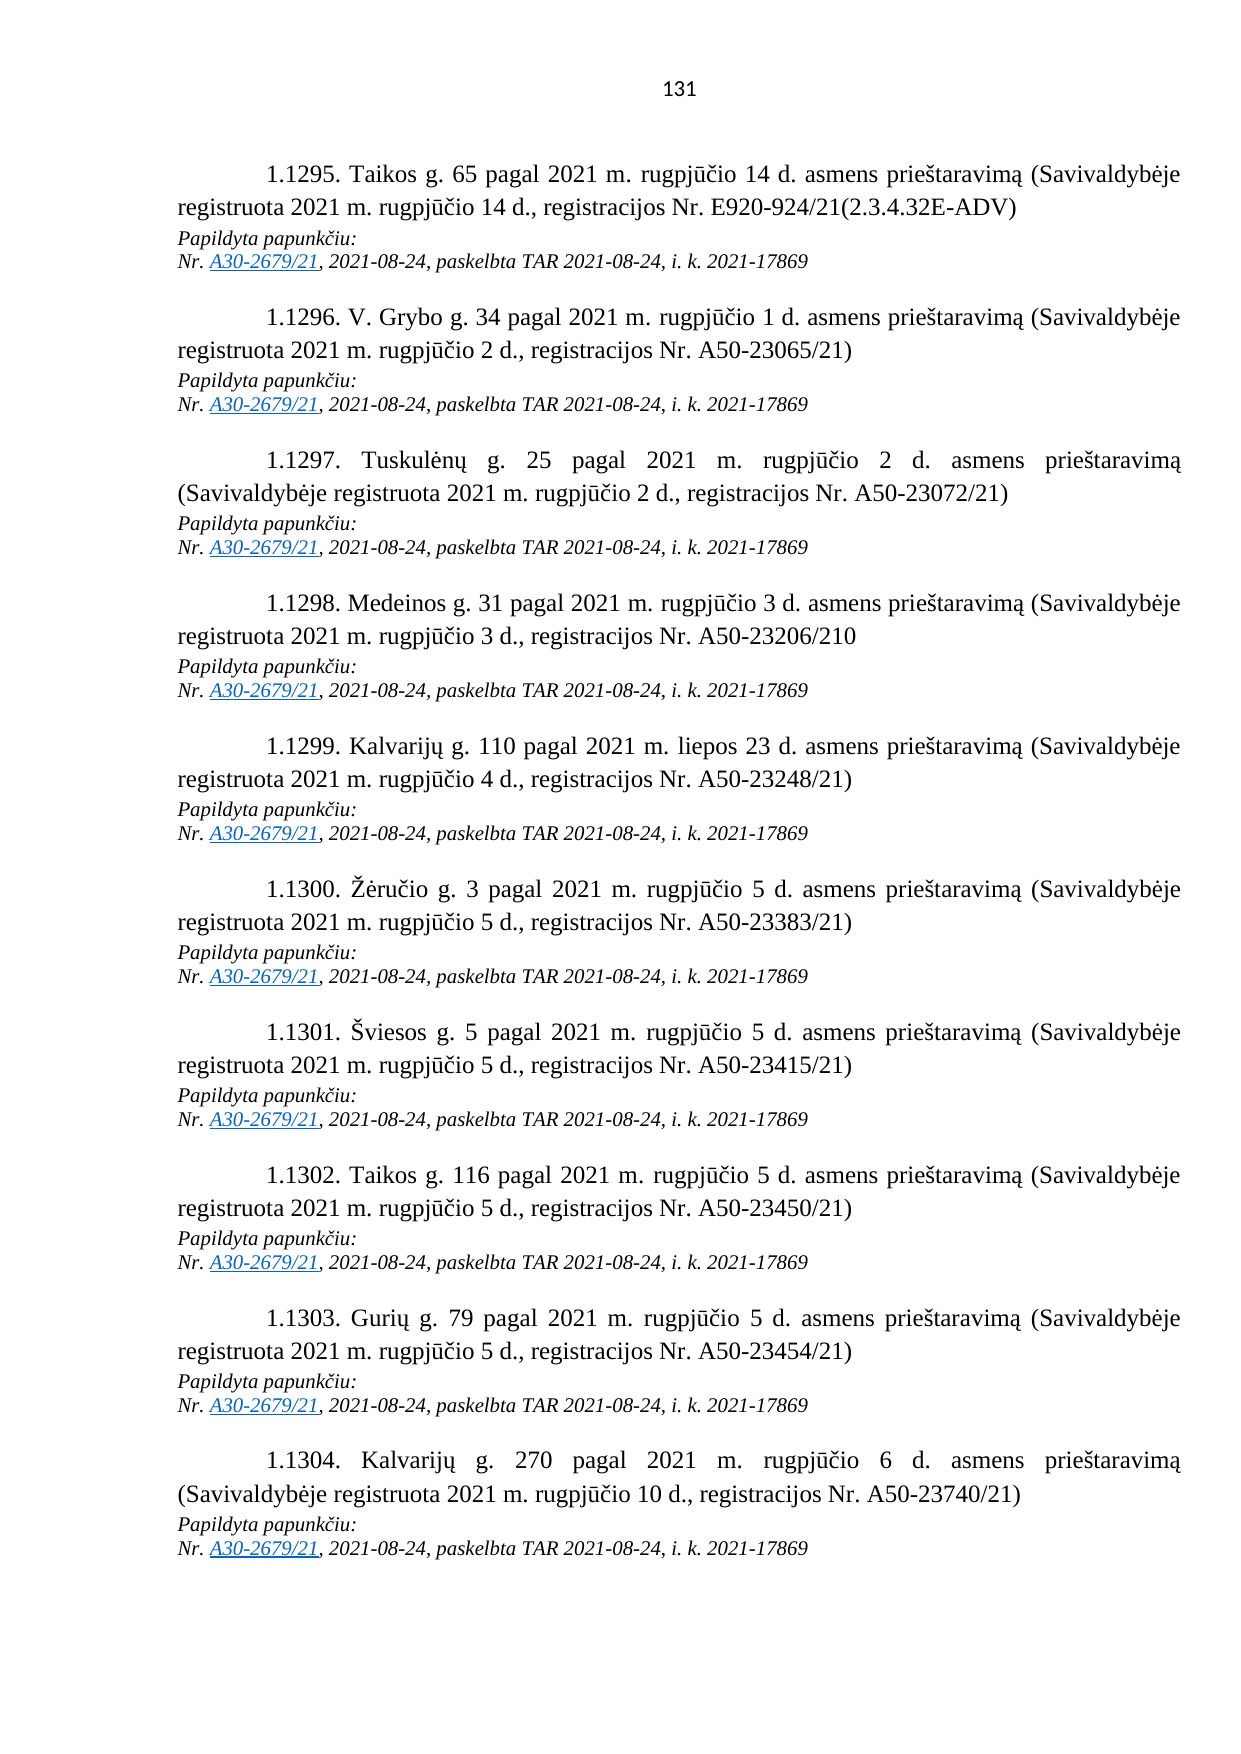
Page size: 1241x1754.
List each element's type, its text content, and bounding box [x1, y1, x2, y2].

text Papildyta papunkčiu: [177, 1369, 1181, 1393]
text Papildyta papunkčiu: [177, 511, 1181, 535]
text Papildyta papunkčiu: [177, 368, 1181, 392]
text Nr. A30-2679/21, 2021-08-24, paskelbta TAR 2021-08-24, i. k. 2021-17869 [177, 1393, 1181, 1417]
text Nr. A30-2679/21, 2021-08-24, paskelbta TAR 2021-08-24, i. k. 2021-17869 [177, 1536, 1181, 1560]
text Nr. A30-2679/21, 2021-08-24, paskelbta TAR 2021-08-24, i. k. 2021-17869 [177, 1250, 1181, 1274]
text 1.1301. Šviesos g. 5 pagal 2021 m. rugpjūčio 5 d. asmens prieštaravimą (Savivaldybėje registruota 2021 m. rugpjūčio 5 d., registracijos Nr. A50-23415/21) [177, 1017, 1181, 1079]
text Papildyta papunkčiu: [177, 1226, 1181, 1250]
text Papildyta papunkčiu: [177, 1512, 1181, 1536]
text 1.1300. Žėručio g. 3 pagal 2021 m. rugpjūčio 5 d. asmens prieštaravimą (Savivaldybėje registruota 2021 m. rugpjūčio 5 d., registracijos Nr. A50-23383/21) [177, 874, 1181, 936]
text Papildyta papunkčiu: [177, 1083, 1181, 1107]
text Nr. A30-2679/21, 2021-08-24, paskelbta TAR 2021-08-24, i. k. 2021-17869 [177, 678, 1181, 702]
text Papildyta papunkčiu: [177, 654, 1181, 678]
text 1.1304. Kalvarijų g. 270 pagal 2021 m. rugpjūčio 6 d. asmens prieštaravimą (Savivaldybėje registruota 2021 m. rugpjūčio 10 d., registracijos Nr. A50-23740/21) [177, 1446, 1181, 1507]
text 1.1297. Tuskulėnų g. 25 pagal 2021 m. rugpjūčio 2 d. asmens prieštaravimą (Savivaldybėje registruota 2021 m. rugpjūčio 2 d., registracijos Nr. A50-23072/21) [177, 445, 1181, 507]
text Nr. A30-2679/21, 2021-08-24, paskelbta TAR 2021-08-24, i. k. 2021-17869 [177, 964, 1181, 988]
text 1.1295. Taikos g. 65 pagal 2021 m. rugpjūčio 14 d. asmens prieštaravimą (Savivaldybėje registruota 2021 m. rugpjūčio 14 d., registracijos Nr. E920-924/21(2.3.4.32E-ADV) [177, 159, 1181, 221]
text Nr. A30-2679/21, 2021-08-24, paskelbta TAR 2021-08-24, i. k. 2021-17869 [177, 392, 1181, 416]
text Papildyta papunkčiu: [177, 940, 1181, 964]
text 1.1303. Gurių g. 79 pagal 2021 m. rugpjūčio 5 d. asmens prieštaravimą (Savivaldybėje registruota 2021 m. rugpjūčio 5 d., registracijos Nr. A50-23454/21) [177, 1303, 1181, 1364]
text Papildyta papunkčiu: [177, 797, 1181, 821]
text 1.1298. Medeinos g. 31 pagal 2021 m. rugpjūčio 3 d. asmens prieštaravimą (Savivaldybėje registruota 2021 m. rugpjūčio 3 d., registracijos Nr. A50-23206/210 [177, 588, 1181, 650]
text Nr. A30-2679/21, 2021-08-24, paskelbta TAR 2021-08-24, i. k. 2021-17869 [177, 535, 1181, 559]
text Nr. A30-2679/21, 2021-08-24, paskelbta TAR 2021-08-24, i. k. 2021-17869 [177, 821, 1181, 845]
text Nr. A30-2679/21, 2021-08-24, paskelbta TAR 2021-08-24, i. k. 2021-17869 [177, 1107, 1181, 1131]
text 1.1299. Kalvarijų g. 110 pagal 2021 m. liepos 23 d. asmens prieštaravimą (Savivaldybėje registruota 2021 m. rugpjūčio 4 d., registracijos Nr. A50-23248/21) [177, 731, 1181, 793]
text 1.1296. V. Grybo g. 34 pagal 2021 m. rugpjūčio 1 d. asmens prieštaravimą (Savivaldybėje registruota 2021 m. rugpjūčio 2 d., registracijos Nr. A50-23065/21) [177, 302, 1181, 364]
text Papildyta papunkčiu: [177, 225, 1181, 249]
text Nr. A30-2679/21, 2021-08-24, paskelbta TAR 2021-08-24, i. k. 2021-17869 [177, 249, 1181, 273]
text 1.1302. Taikos g. 116 pagal 2021 m. rugpjūčio 5 d. asmens prieštaravimą (Savivaldybėje registruota 2021 m. rugpjūčio 5 d., registracijos Nr. A50-23450/21) [177, 1160, 1181, 1222]
